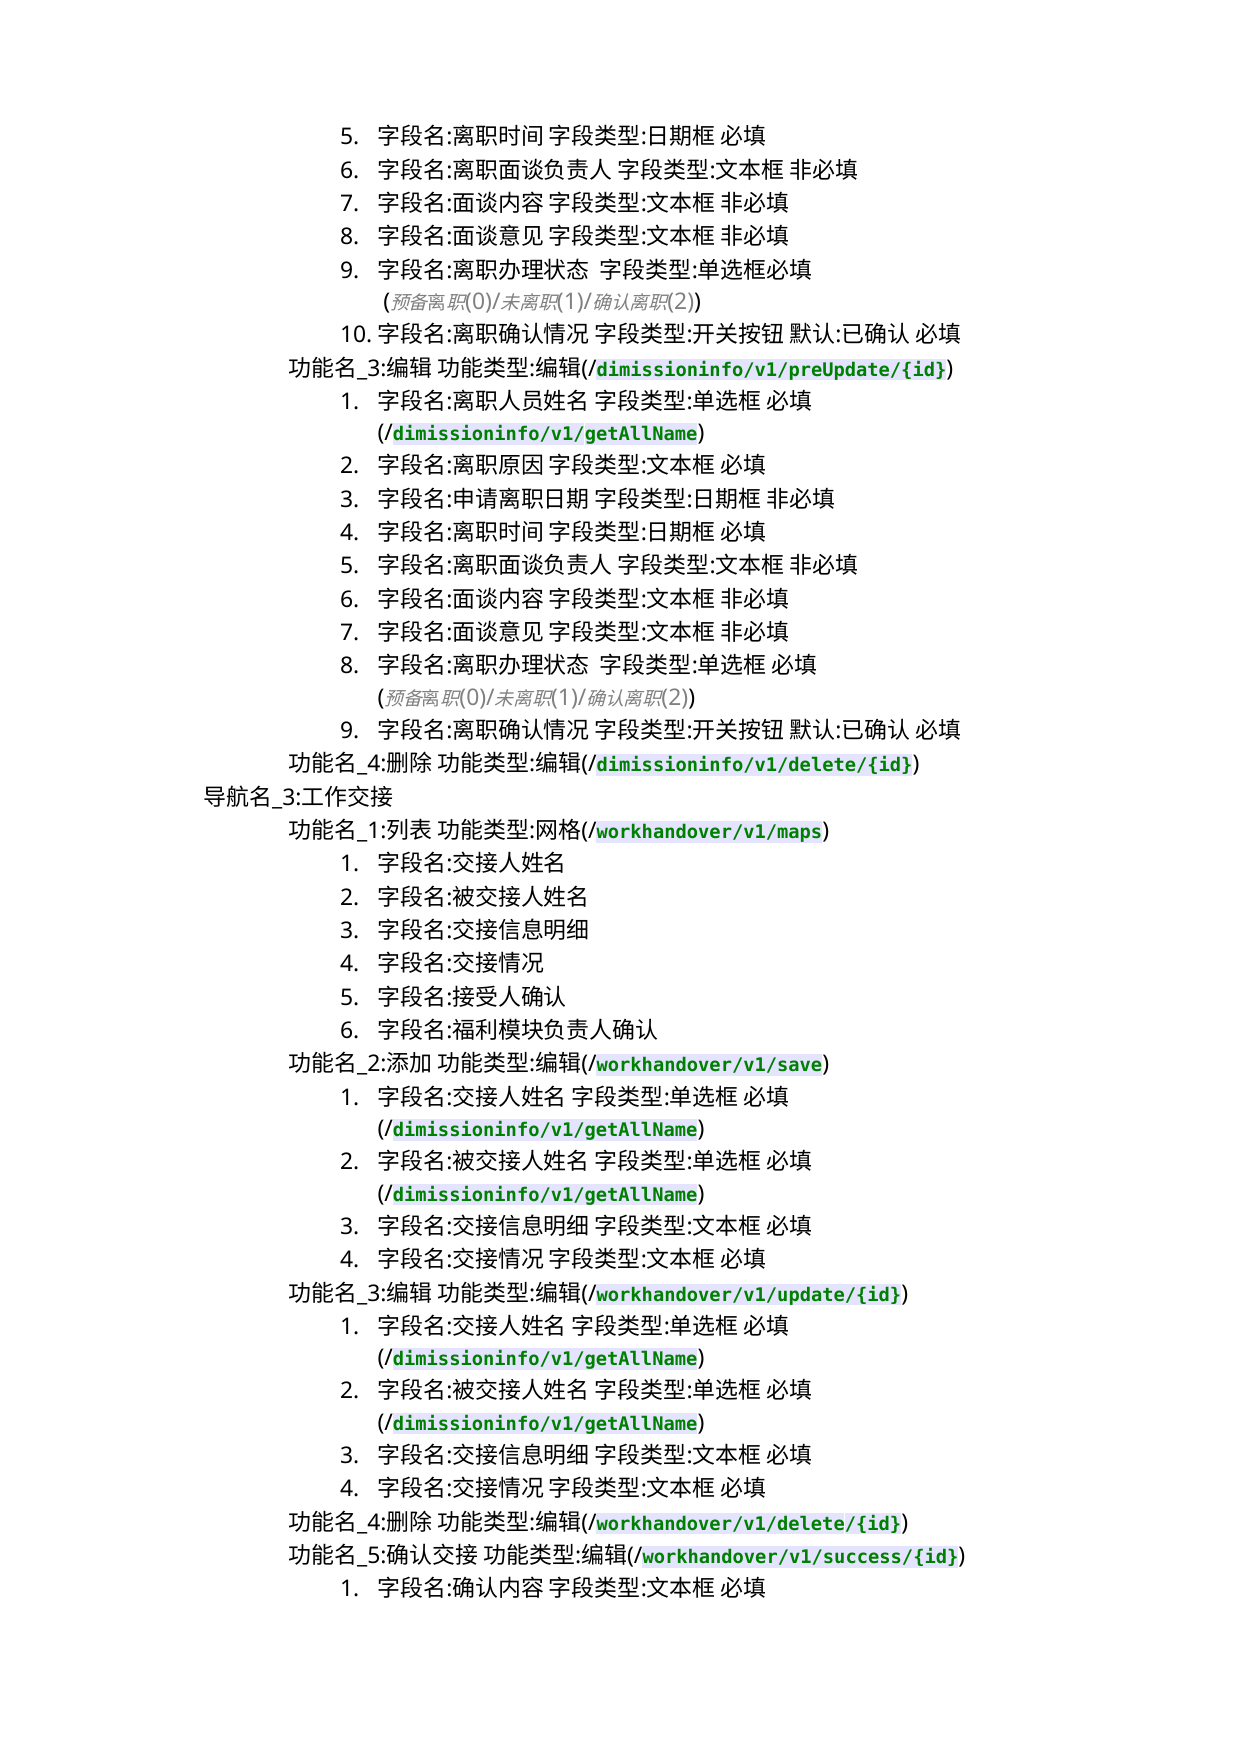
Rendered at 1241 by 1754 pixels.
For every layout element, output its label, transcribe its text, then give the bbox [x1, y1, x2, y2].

list 字段名:离职原因 字段类型:文本框 必填 [340, 447, 1122, 481]
text 功能名_3:编辑 功能类型:编辑(/dimissioninfo/v1/preUpdate/{id}) [118, 349, 1122, 383]
list (/dimissioninfo/v1/getAllName) [340, 1112, 1122, 1143]
list 字段名:离职办理状态 字段类型:单选框必填 [340, 251, 1122, 285]
list 字段名:被交接人姓名 [340, 878, 1122, 912]
list 字段名:交接情况 [340, 945, 1122, 978]
list 字段名:交接情况 字段类型:文本框 必填 [340, 1470, 1122, 1503]
text 功能名_4:删除 功能类型:编辑(/workhandover/v1/delete/{id}) [118, 1503, 1122, 1537]
list 字段名:离职人员姓名 字段类型:单选框 必填(/dimissioninfo/v1/getAllName) [340, 383, 1122, 447]
list 字段名:离职确认情况 字段类型:开关按钮 默认:已确认 必填 [340, 316, 1122, 349]
list 字段名:被交接人姓名 字段类型:单选框 必填 [340, 1143, 1122, 1176]
list 字段名:面谈内容 字段类型:文本框 非必填 [340, 581, 1122, 614]
list 字段名:交接人姓名 字段类型:单选框 必填 [340, 1308, 1122, 1341]
list (/dimissioninfo/v1/getAllName) [340, 1176, 1122, 1208]
list 字段名:被交接人姓名 字段类型:单选框 必填 [340, 1372, 1122, 1406]
list 字段名:面谈意见 字段类型:文本框 非必填 [340, 614, 1122, 647]
text 功能名_3:编辑 功能类型:编辑(/workhandover/v1/update/{id}) [118, 1274, 1122, 1308]
list 字段名:交接信息明细 字段类型:文本框 必填 [340, 1208, 1122, 1241]
list 字段名:离职面谈负责人 字段类型:文本框 非必填 [340, 547, 1122, 581]
list 字段名:离职时间 字段类型:日期框 必填 [340, 514, 1122, 547]
list 字段名:离职办理状态 字段类型:单选框 必填 [340, 647, 1122, 681]
list 字段名:交接情况 字段类型:文本框 必填 [340, 1241, 1122, 1274]
list 字段名:离职面谈负责人 字段类型:文本框 非必填 [340, 151, 1122, 185]
list 字段名:离职时间 字段类型:日期框 必填 [340, 118, 1122, 151]
list (预备离职(0)/未离职(1)/确认离职(2)) [340, 285, 1122, 316]
list 字段名:接受人确认 [340, 978, 1122, 1012]
text 功能名_5:确认交接 功能类型:编辑(/workhandover/v1/success/{id}) [118, 1537, 1122, 1570]
list 字段名:离职确认情况 字段类型:开关按钮 默认:已确认 必填 [340, 712, 1122, 745]
text 功能名_2:添加 功能类型:编辑(/workhandover/v1/save) [118, 1045, 1122, 1078]
list 字段名:交接人姓名 [340, 845, 1122, 878]
text 功能名_1:列表 功能类型:网格(/workhandover/v1/maps) [118, 812, 1122, 845]
text 功能名_4:删除 功能类型:编辑(/dimissioninfo/v1/delete/{id}) [118, 745, 1122, 778]
list 字段名:面谈内容 字段类型:文本框 非必填 [340, 185, 1122, 218]
list 字段名:面谈意见 字段类型:文本框 非必填 [340, 218, 1122, 251]
list (预备离职(0)/未离职(1)/确认离职(2)) [340, 681, 1122, 712]
list 字段名:福利模块负责人确认 [340, 1012, 1122, 1045]
list 字段名:交接信息明细 [340, 912, 1122, 945]
list 字段名:交接人姓名 字段类型:单选框 必填 [340, 1078, 1122, 1112]
list 字段名:交接信息明细 字段类型:文本框 必填 [340, 1437, 1122, 1470]
list 字段名:申请离职日期 字段类型:日期框 非必填 [340, 481, 1122, 514]
list (/dimissioninfo/v1/getAllName) [340, 1341, 1122, 1372]
list 字段名:确认内容 字段类型:文本框 必填 [340, 1570, 1122, 1603]
text 导航名_3:工作交接 [118, 778, 1122, 812]
list (/dimissioninfo/v1/getAllName) [340, 1406, 1122, 1437]
